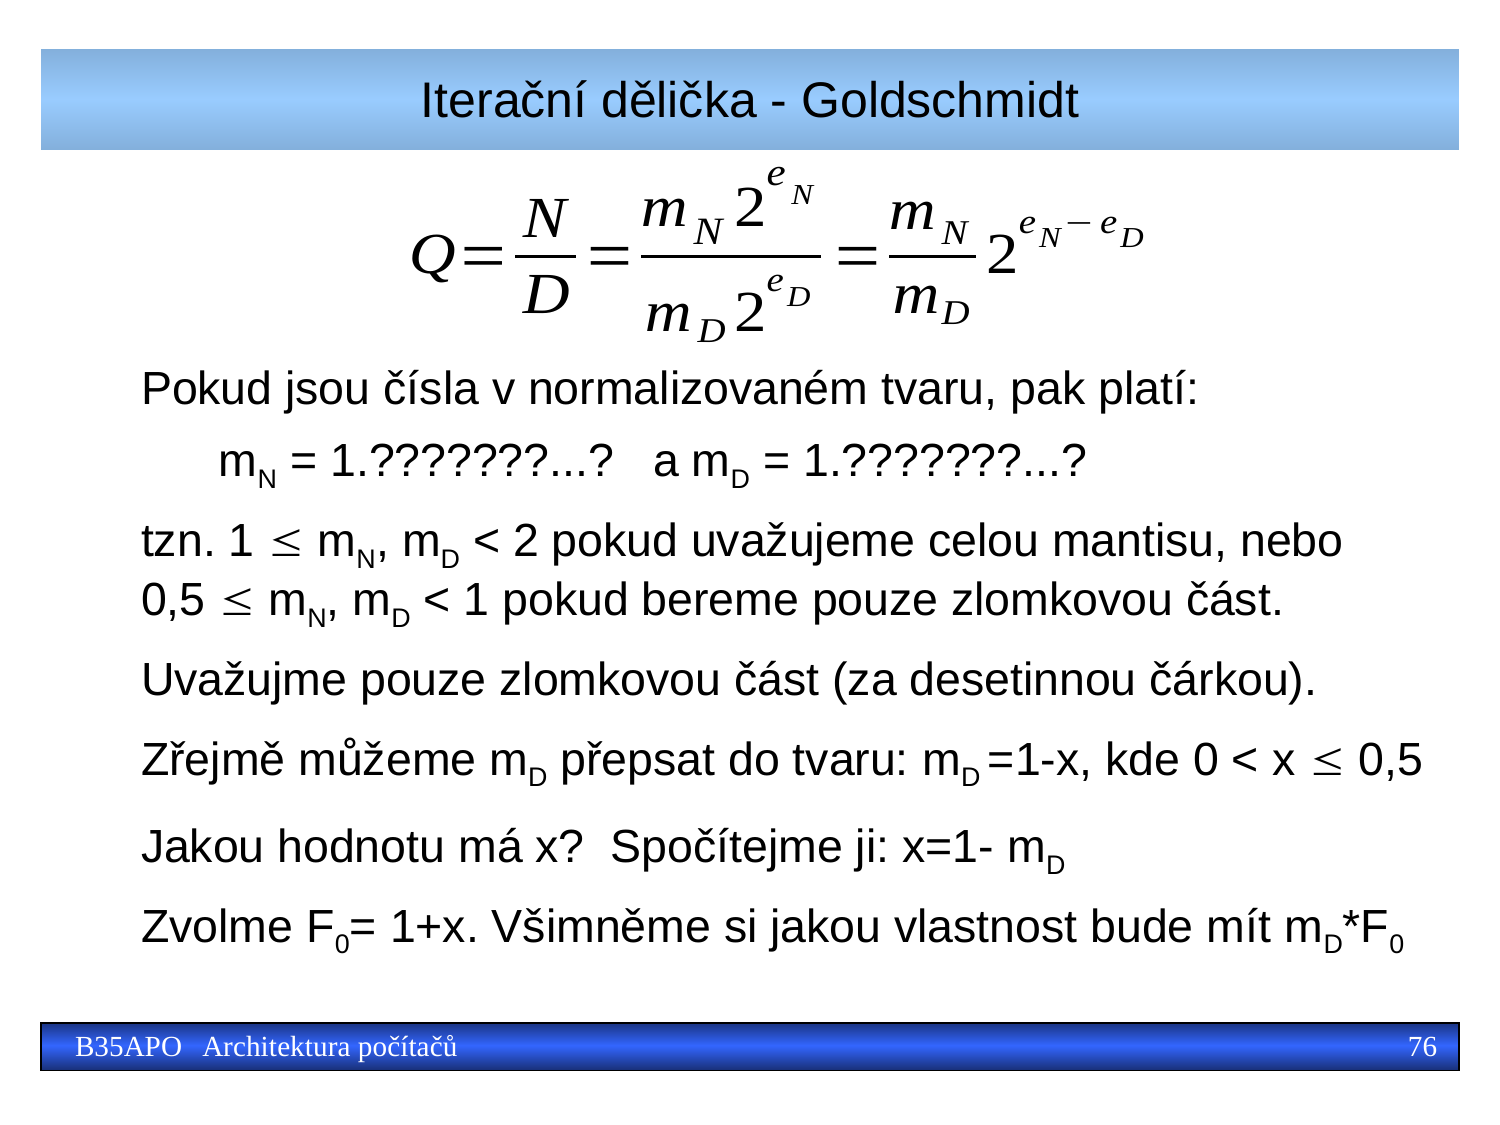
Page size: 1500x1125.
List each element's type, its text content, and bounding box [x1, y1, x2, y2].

chart [392, 153, 1166, 352]
list Pokud jsou čísla v normalizovaném tvaru, pak platí: mN = 1.???????...? a mD = 1.???????...? tzn. 1  mN, mD < 2 pokud uvažujeme celou mantisu, nebo 0,5  mN, mD < 1 pokud bereme pouze zlomkovou část. Uvažujme pouze zlomkovou část (za desetinnou čárkou). Zřejmě můžeme mD přepsat do tvaru: mD =1-x, kde 0 < x  0,5 Jakou hodnotu má x? Spočítejme ji: x=1- mD Zvolme F0= 1+x. Všimněme si jakou vlastnost bude mít mD*F0 [75, 362, 1426, 1000]
title Iterační dělička - Goldschmidt [41, 49, 1459, 150]
